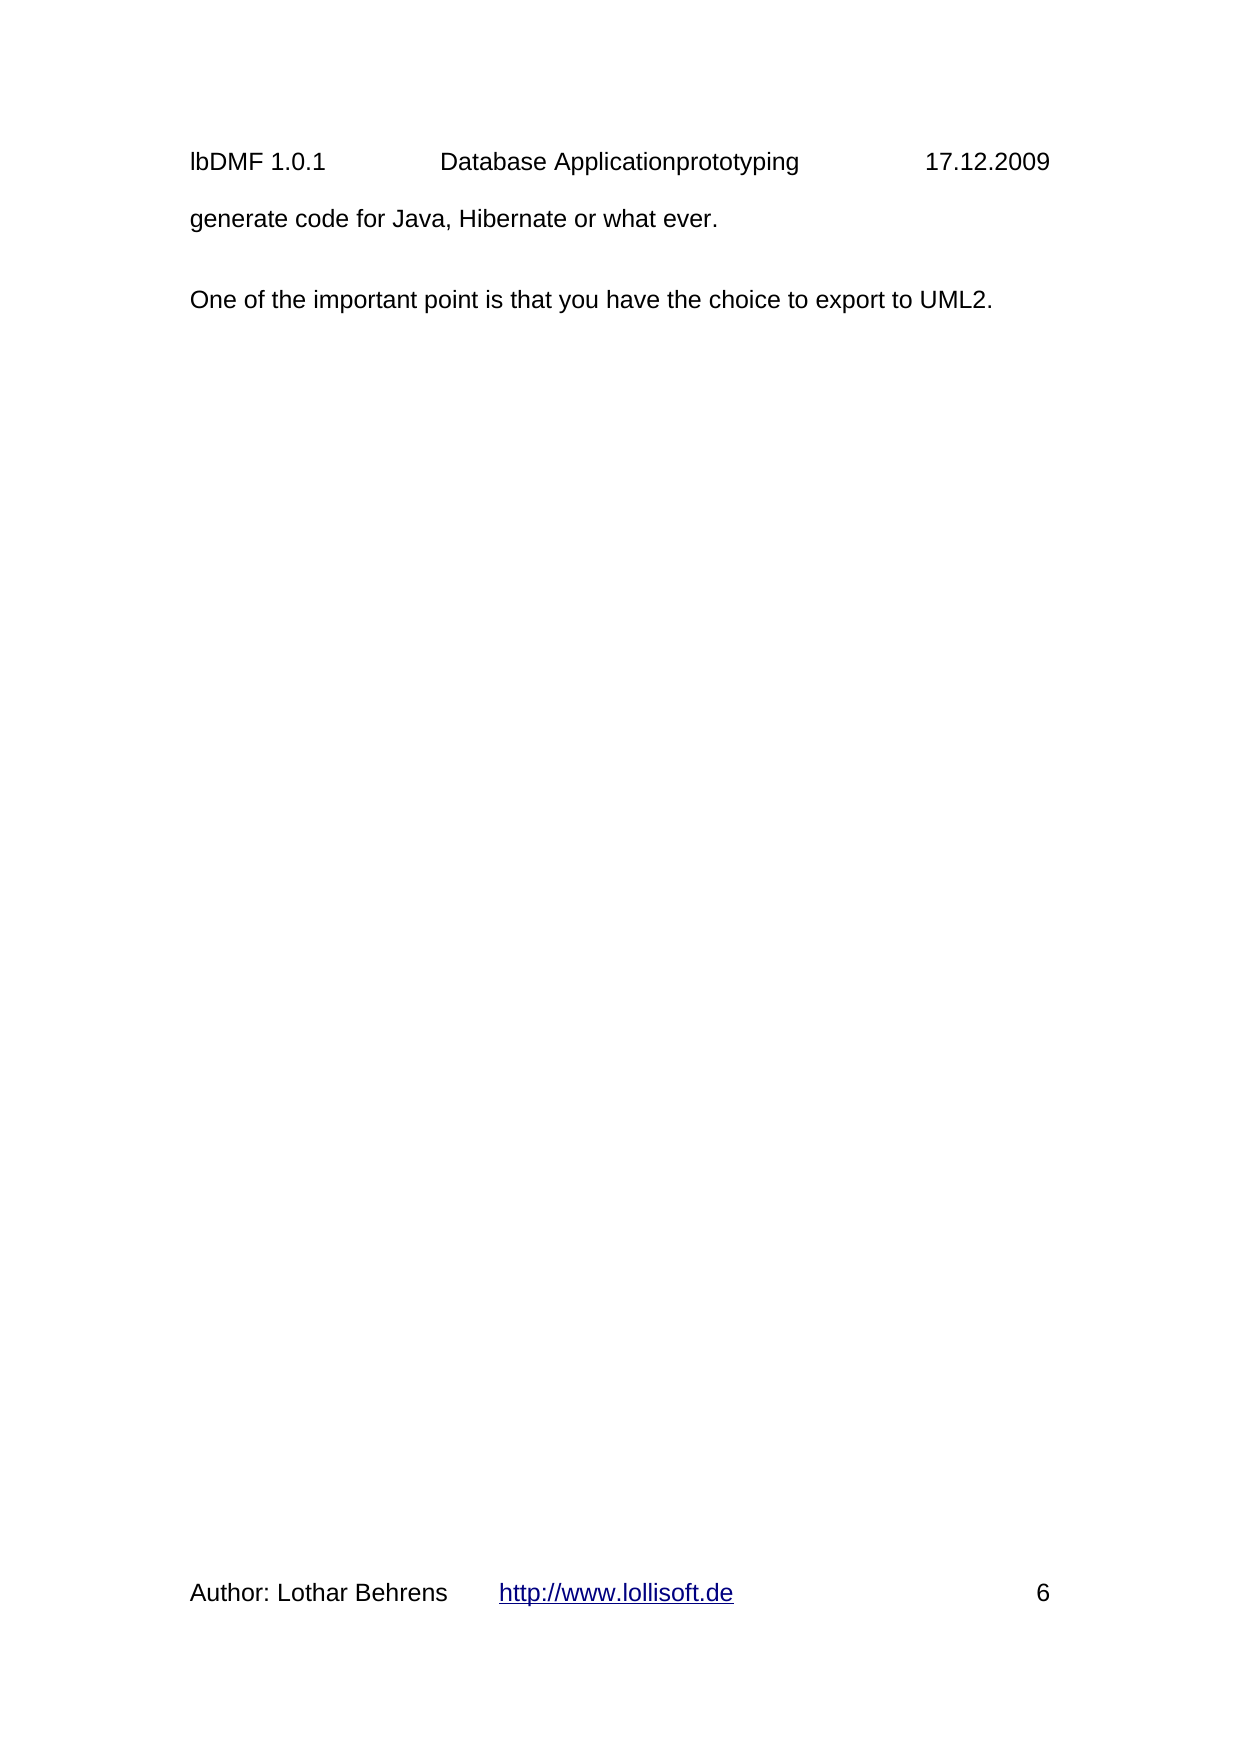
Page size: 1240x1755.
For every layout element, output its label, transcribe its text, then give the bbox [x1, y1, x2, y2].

text generate code for Java, Hibernate or what ever. [189, 205, 1050, 233]
text One of the important point is that you have the choice to export to UML2. [189, 286, 1050, 314]
